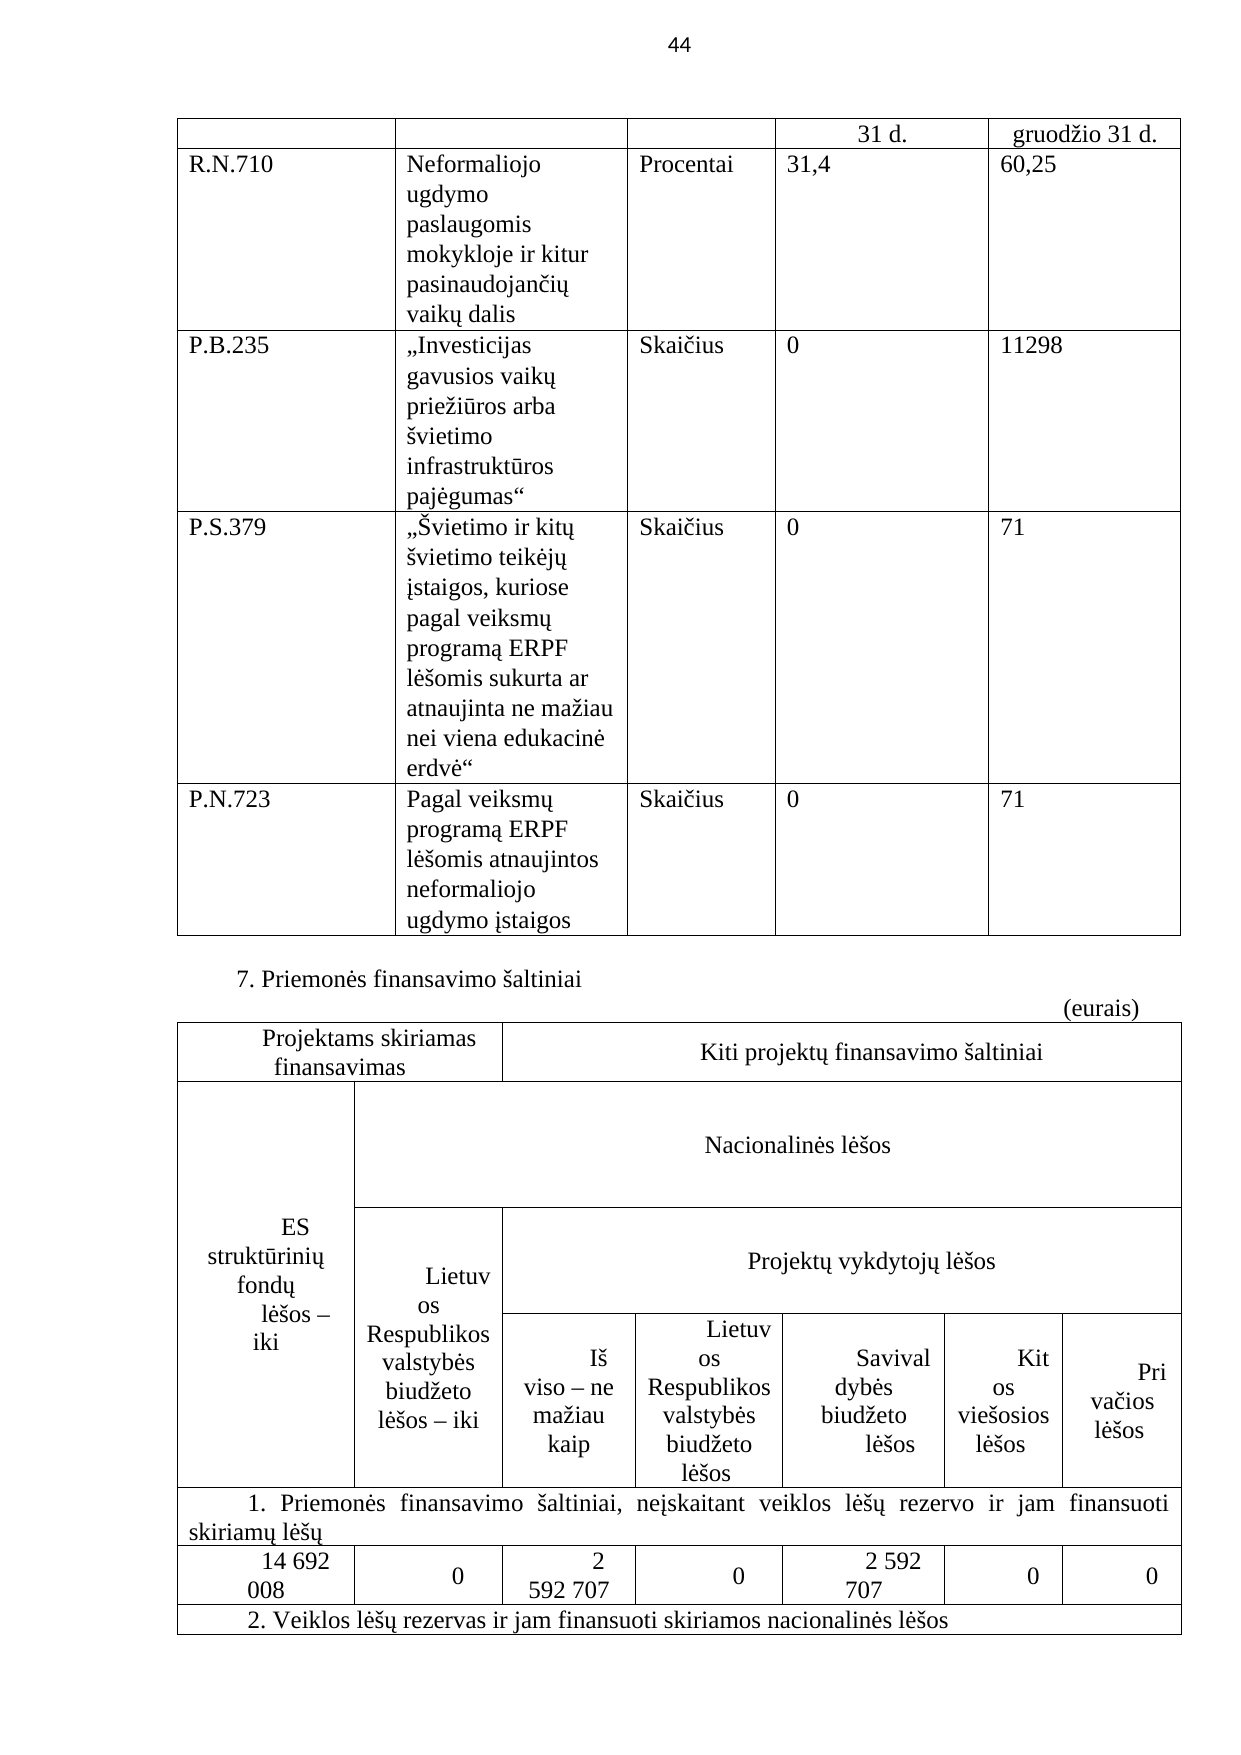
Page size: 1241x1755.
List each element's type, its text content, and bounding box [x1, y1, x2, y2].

table_cell „Investicijas gavusios vaikų priežiūros arba švietimo infrastruktūros pajėgumas“ [396, 331, 627, 511]
table_cell 71 [989, 784, 1180, 935]
table_header [178, 119, 395, 148]
table_cell Neformaliojo ugdymo paslaugomis mokykloje ir kitur pasinaudojančių vaikų dalis [396, 149, 627, 329]
table_cell P.S.379 [178, 512, 395, 783]
table_cell Pagal veiksmų programą ERPF lėšomis atnaujintos neformaliojo ugdymo įstaigos [396, 784, 627, 935]
table_cell Iš viso – ne mažiau kaip [503, 1314, 635, 1487]
table_cell Nacionalinės lėšos [355, 1082, 1181, 1207]
table_cell Lietuvos Respublikos valstybės biudžeto lėšos – iki [355, 1208, 502, 1487]
table_cell 2 592 707 [503, 1546, 635, 1604]
table_cell 11298 [989, 331, 1180, 511]
table_cell Procentai [628, 149, 775, 329]
table_cell 60,25 [989, 149, 1180, 329]
table_cell Projektų vykdytojų lėšos [503, 1208, 1181, 1313]
table_cell 31,4 [776, 149, 988, 329]
table_header [628, 119, 775, 148]
table_cell Skaičius [628, 512, 775, 783]
table_header Kiti projektų finansavimo šaltiniai [503, 1023, 1181, 1081]
table_cell Skaičius [628, 784, 775, 935]
table_cell R.N.710 [178, 149, 395, 329]
table_cell 0 [636, 1546, 782, 1604]
table_cell 2. Veiklos lėšų rezervas ir jam finansuoti skiriamos nacionalinės lėšos [178, 1605, 1181, 1634]
text 7. Priemonės finansavimo šaltiniai [177, 964, 1181, 993]
table_cell P.N.723 [178, 784, 395, 935]
table_cell „Švietimo ir kitų švietimo teikėjų įstaigos, kuriose pagal veiksmų programą ERPF lėšomis sukurta ar atnaujinta ne mažiau nei viena edukacinė erdvė“ [396, 512, 627, 783]
table_cell 71 [989, 512, 1180, 783]
table_cell Skaičius [628, 331, 775, 511]
table_cell 0 [776, 512, 988, 783]
table_cell Kitos viešosios lėšos [945, 1314, 1062, 1487]
table_header gruodžio 31 d. [989, 119, 1180, 148]
table_cell 14 692 008 [178, 1546, 354, 1604]
table_cell Savivaldybės biudžeto lėšos [783, 1314, 944, 1487]
table_header 31 d. [776, 119, 988, 148]
table_cell 0 [776, 331, 988, 511]
table_header [396, 119, 627, 148]
table_header Projektams skiriamas finansavimas [178, 1023, 502, 1081]
table_cell 0 [355, 1546, 502, 1604]
table_cell P.B.235 [178, 331, 395, 511]
table_cell 0 [776, 784, 988, 935]
table_cell Privačios lėšos [1063, 1314, 1181, 1487]
table_cell 0 [945, 1546, 1062, 1604]
table_cell 2 592 707 [783, 1546, 944, 1604]
table_cell ES struktūrinių fondų lėšos – iki [178, 1082, 354, 1487]
text (eurais) [177, 993, 1181, 1022]
table_cell 1. Priemonės finansavimo šaltiniai, neįskaitant veiklos lėšų rezervo ir jam finansuoti skiriamų lėšų [178, 1488, 1181, 1545]
table_cell 0 [1063, 1546, 1181, 1604]
table_cell Lietuvos Respublikos valstybės biudžeto lėšos [636, 1314, 782, 1487]
